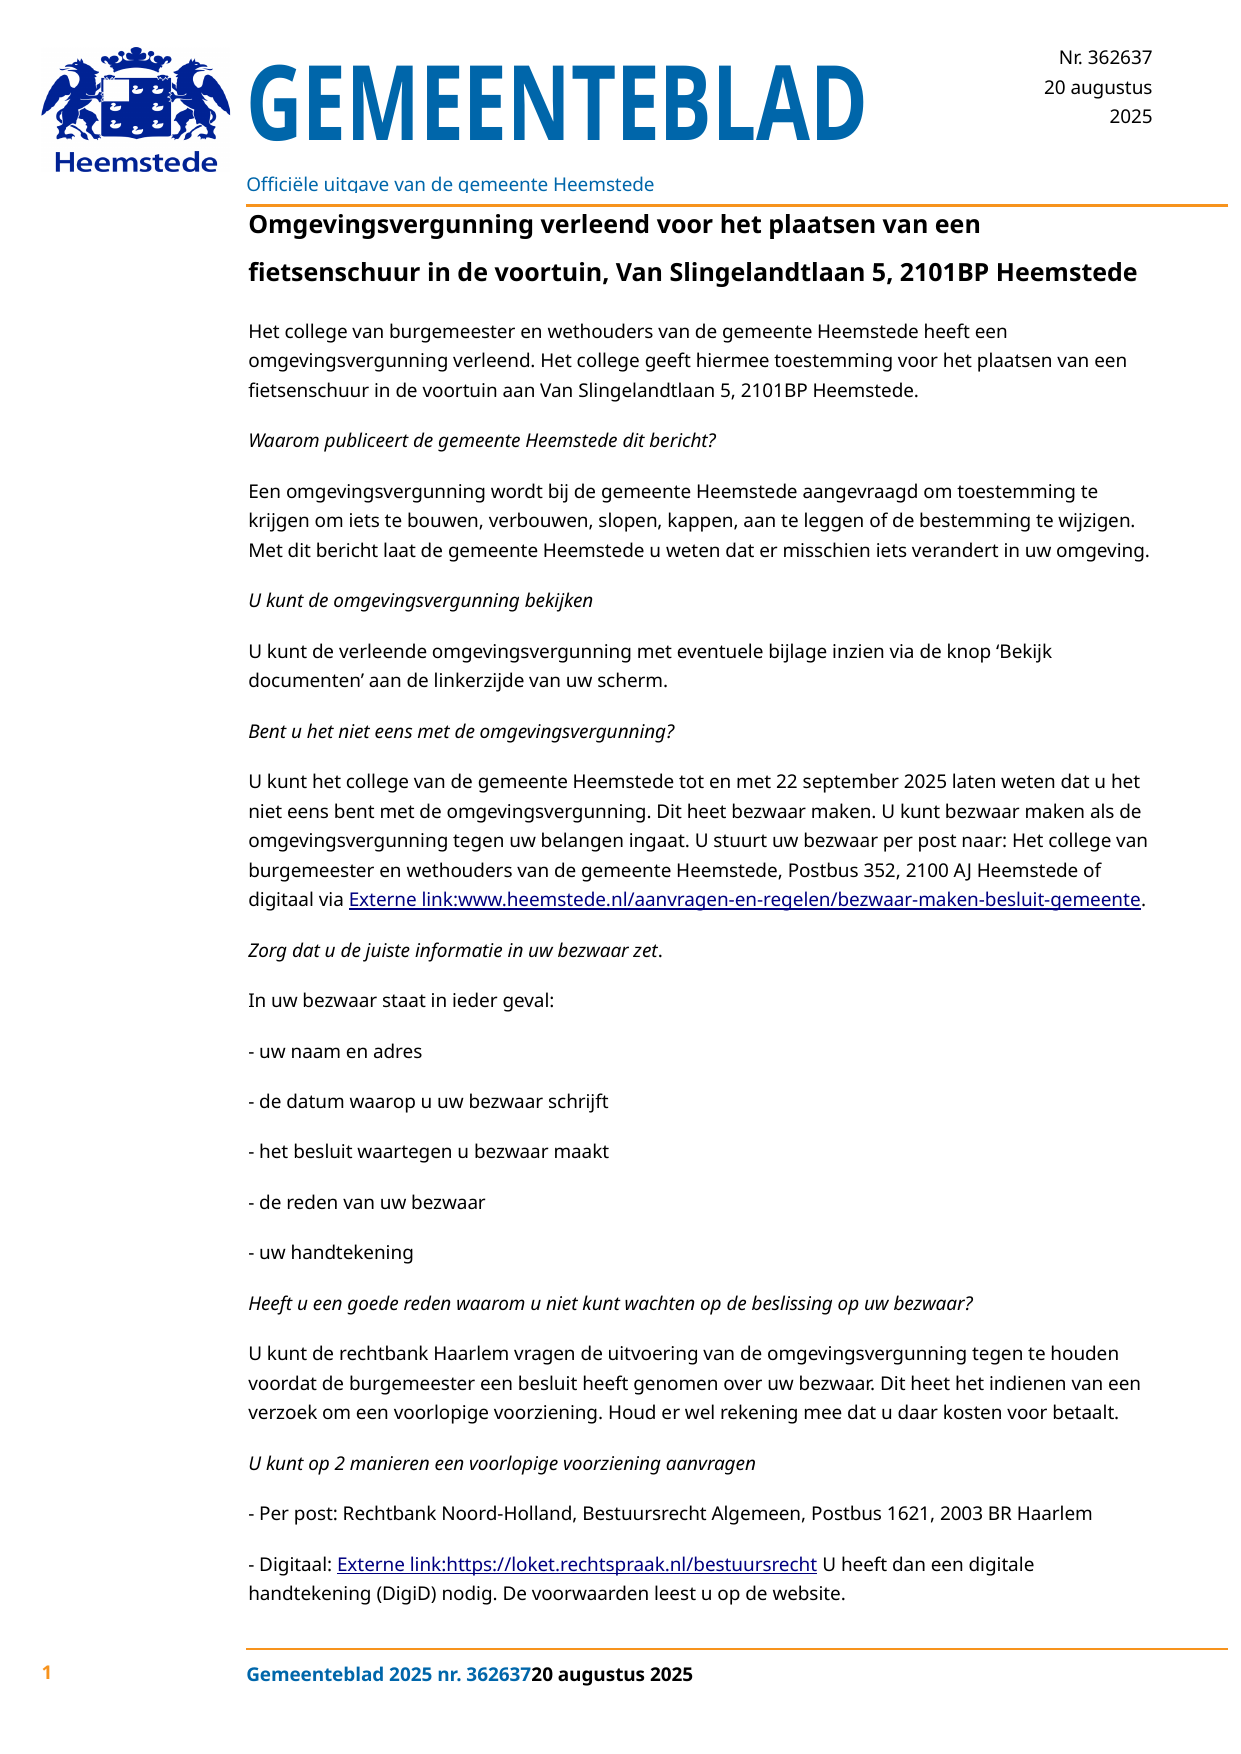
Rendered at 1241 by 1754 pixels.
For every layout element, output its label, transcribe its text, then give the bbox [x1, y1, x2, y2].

text - Digitaal: Externe link:https://loket.rechtspraak.nl/bestuursrecht U heeft dan een digitale handtekening (DigiD) nodig. De voorwaarden leest u op de website. [248, 1551, 1152, 1606]
text Omgevingsvergunning verleend voor het plaatsen van een fietsenschuur in de voortuin, Van Slingelandtlaan 5, 2101BP Heemstede [248, 207, 1152, 288]
text Heeft u een goede reden waarom u niet kunt wachten op de beslissing op uw bezwaar? [248, 1290, 1152, 1316]
text - uw naam en adres [248, 1038, 1152, 1064]
text Zorg dat u de juiste informatie in uw bezwaar zet. [248, 937, 1152, 963]
text U kunt het college van de gemeente Heemstede tot en met 22 september 2025 laten weten dat u het niet eens bent met de omgevingsvergunning. Dit heet bezwaar maken. U kunt bezwaar maken als de omgevingsvergunning tegen uw belangen ingaat. U stuurt uw bezwaar per post naar: Het college van burgemeester en wethouders van de gemeente Heemstede, Postbus 352, 2100 AJ Heemstede of digitaal via Externe link:www.heemstede.nl/aanvragen-en-regelen/bezwaar-maken-besluit-gemeente. [248, 768, 1152, 912]
text In uw bezwaar staat in ieder geval: [248, 987, 1152, 1013]
text - de reden van uw bezwaar [248, 1189, 1152, 1215]
text U kunt op 2 manieren een voorlopige voorziening aanvragen [248, 1450, 1152, 1476]
text - Per post: Rechtbank Noord-Holland, Bestuursrecht Algemeen, Postbus 1621, 2003 BR Haarlem [248, 1500, 1152, 1526]
text - de datum waarop u uw bezwaar schrijft [248, 1088, 1152, 1114]
text - uw handtekening [248, 1239, 1152, 1265]
text Bent u het niet eens met de omgevingsvergunning? [248, 718, 1152, 744]
text U kunt de verleende omgevingsvergunning met eventuele bijlage inzien via de knop ‘Bekijk documenten’ aan de linkerzijde van uw scherm. [248, 638, 1152, 693]
text - het besluit waartegen u bezwaar maakt [248, 1139, 1152, 1164]
text U kunt de rechtbank Haarlem vragen de uitvoering van de omgevingsvergunning tegen te houden voordat de burgemeester een besluit heeft genomen over uw bezwaar. Dit heet het indienen van een verzoek om een voorlopige voorziening. Houd er wel rekening mee dat u daar kosten voor betaalt. [248, 1340, 1152, 1425]
text Een omgevingsvergunning wordt bij de gemeente Heemstede aangevraagd om toestemming te krijgen om iets te bouwen, verbouwen, slopen, kappen, aan te leggen of de bestemming te wijzigen. Met dit bericht laat de gemeente Heemstede u weten dat er misschien iets verandert in uw omgeving. [248, 478, 1152, 563]
text Het college van burgemeester en wethouders van de gemeente Heemstede heeft een omgevingsvergunning verleend. Het college geeft hiermee toestemming voor het plaatsen van een fietsenschuur in de voortuin aan Van Slingelandtlaan 5, 2101BP Heemstede. [248, 318, 1152, 403]
text U kunt de omgevingsvergunning bekijken [248, 587, 1152, 613]
text Waarom publiceert de gemeente Heemstede dit bericht? [248, 427, 1152, 453]
picture [41, 47, 231, 172]
